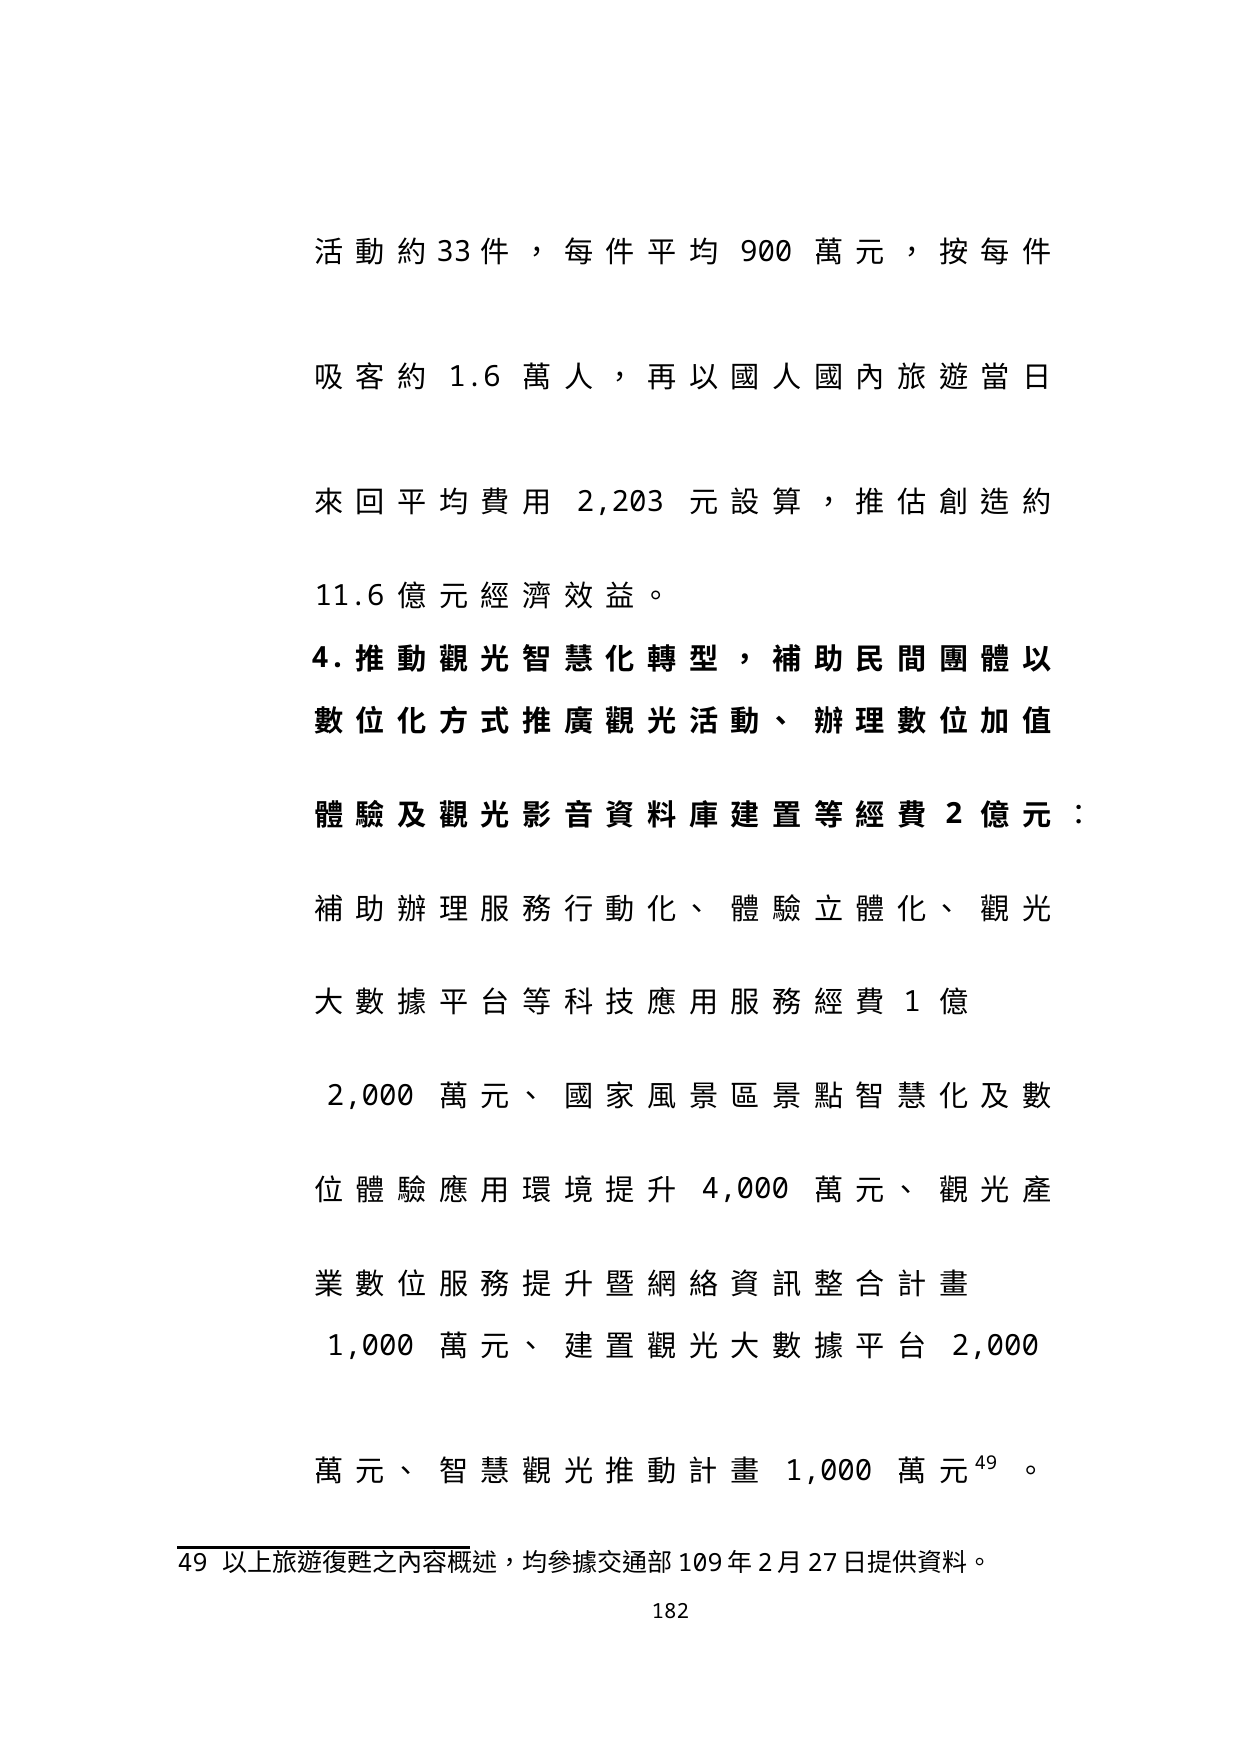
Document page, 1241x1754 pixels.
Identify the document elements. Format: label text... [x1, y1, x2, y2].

text 以上旅遊復甦之內容概述，均參據交通部109年2月27日提供資料。 [177, 1548, 1063, 1577]
text 4.推動觀光智慧化轉型，補助民間團體以數位化方式推廣觀光活動、辦理數位加值體驗及觀光影音資料庫建置等經費2億元：補助辦理服務行動化、體驗立體化、觀光大數據平台等科技應用服務經費1億2,000萬元、國家風景區景點智慧化及數位體驗應用環境提升4,000萬元、觀光產業數位服務提升暨網絡資訊整合計畫1,000萬元、建置觀光大數據平台2,000萬元、智慧觀光推動計畫1,000萬元。 [271, 615, 1058, 1490]
text 活動約33件，每件平均900萬元，按每件吸客約1.6萬人，再以國人國內旅遊當日來回平均費用2,203元設算，推估創造約11.6億元經濟效益。 [271, 177, 1058, 615]
